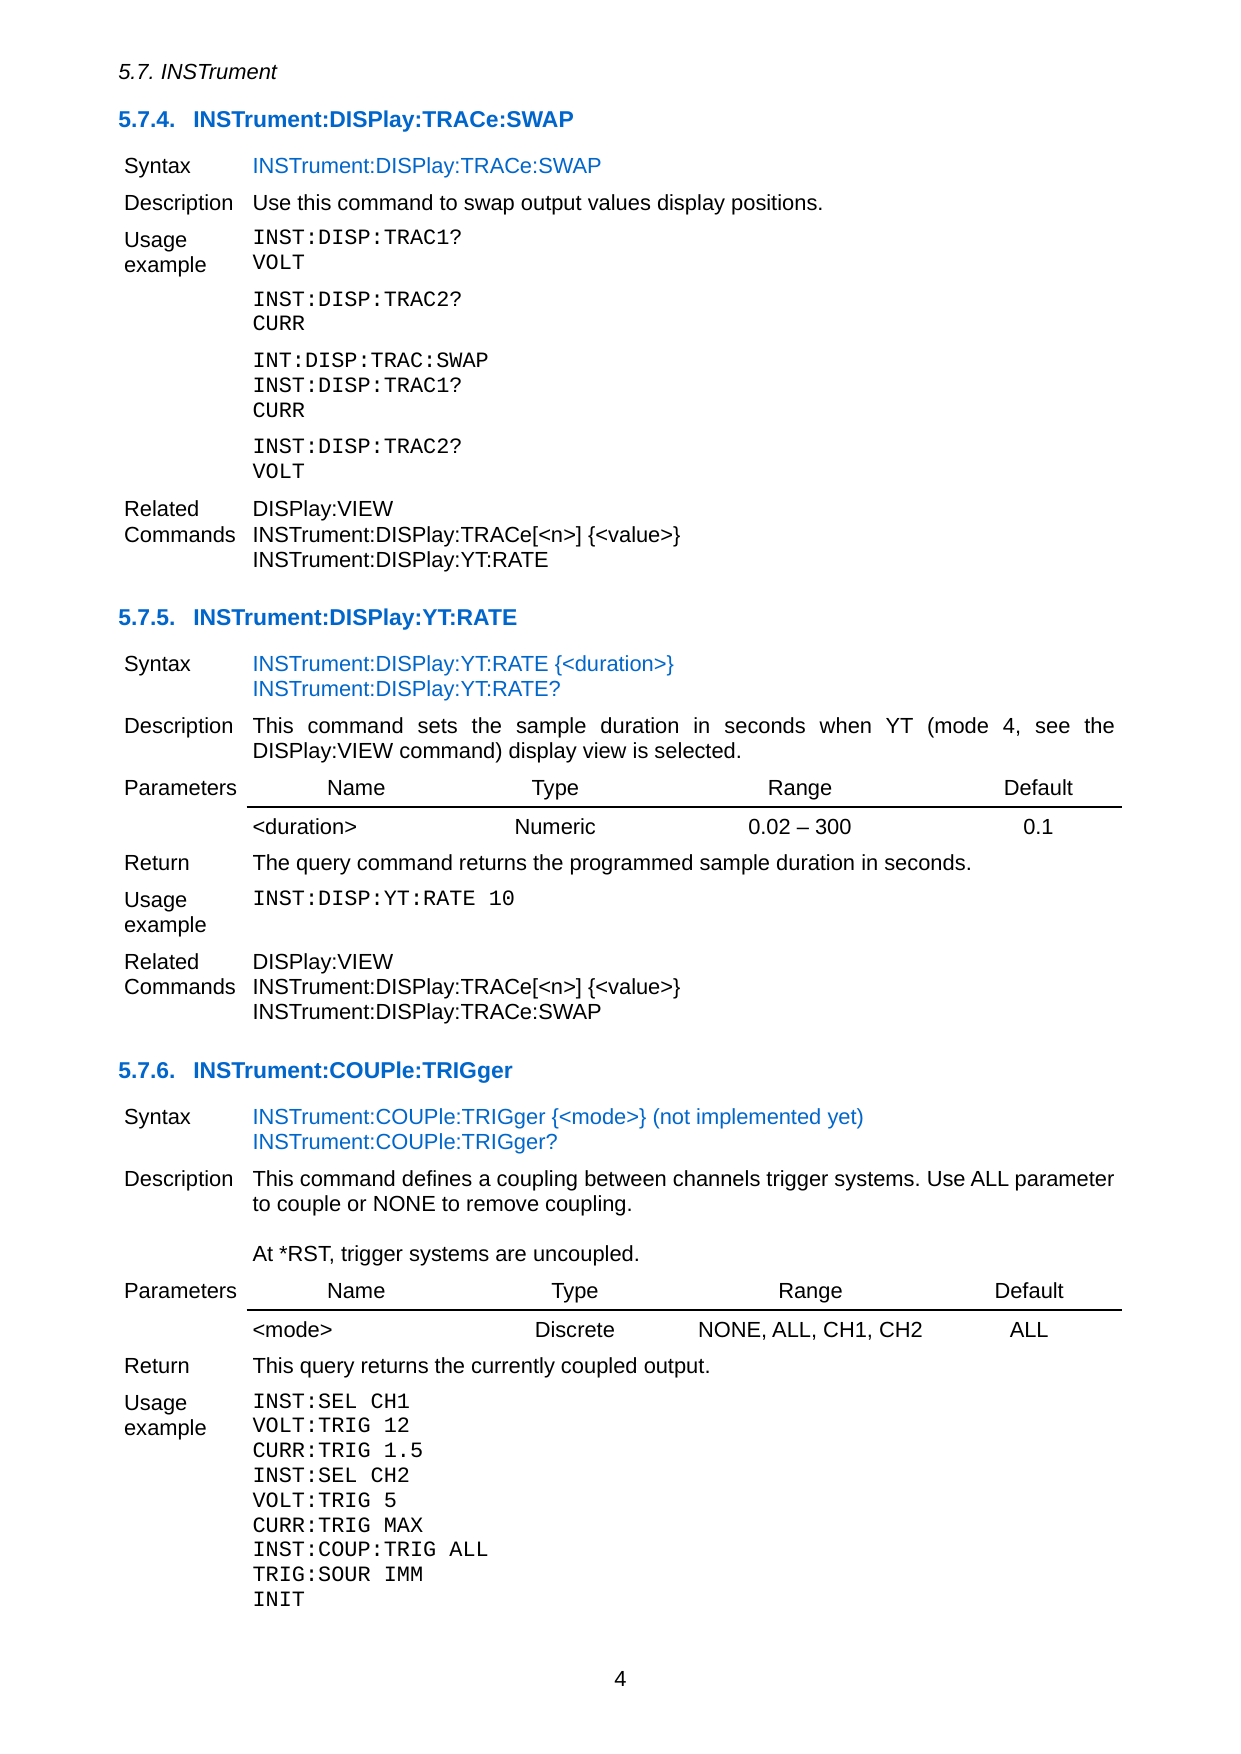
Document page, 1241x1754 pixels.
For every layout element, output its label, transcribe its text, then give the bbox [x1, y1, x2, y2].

table_cell Range [645, 769, 955, 806]
table_cell Numeric [465, 808, 645, 844]
subtitle INSTrument:DISPlay:YT:RATE [118, 604, 1122, 631]
table_cell INST:DISP:TRAC1? VOLT INST:DISP:TRAC2? CURR INT:DISP:TRAC:SWAP INST:DISP:TRAC1? CURR INST:DISP:TRAC2? VOLT [247, 221, 1122, 491]
table_cell 0.1 [955, 808, 1122, 844]
table_cell Related Commands [118, 943, 247, 1030]
table_cell Name [247, 1272, 465, 1309]
subtitle INSTrument:COUPle:TRIGger [118, 1057, 1122, 1083]
table_cell Return [118, 845, 247, 881]
table_cell Parameters [118, 769, 247, 844]
table_cell Discrete [465, 1311, 684, 1347]
subtitle INSTrument:DISPlay:TRACe:SWAP [118, 106, 1122, 133]
table_cell DISPlay:VIEW INSTrument:DISPlay:TRACe[<n>] {<value>} INSTrument:DISPlay:YT:RATE [247, 491, 1122, 578]
table_cell This command defines a coupling between channels trigger systems. Use ALL parameter to couple or NONE to remove coupling. At *RST, trigger systems are uncoupled. [247, 1160, 1122, 1272]
table_cell Use this command to swap output values display positions. [247, 184, 1122, 221]
table_header INSTrument:COUPle:TRIGger {<mode>} (not implemented yet) INSTrument:COUPle:TRIGger? [247, 1098, 1122, 1160]
table_cell Description [118, 707, 247, 769]
table_cell Usage example [118, 221, 247, 491]
table_header INSTrument:DISPlay:TRACe:SWAP [247, 148, 1122, 184]
table_cell INST:DISP:YT:RATE 10 [247, 881, 1122, 943]
table_cell This command sets the sample duration in seconds when YT (mode 4, see the DISPlay:VIEW command) display view is selected. [247, 707, 1122, 769]
table_cell <mode> [247, 1311, 465, 1347]
table_header Syntax [118, 1098, 247, 1160]
table_cell 0.02 – 300 [645, 808, 955, 844]
table_cell Type [465, 1272, 684, 1309]
table_cell Default [955, 769, 1122, 806]
table_cell The query command returns the programmed sample duration in seconds. [247, 845, 1122, 881]
table_header Syntax [118, 148, 247, 184]
table_cell Usage example [118, 1384, 247, 1619]
table_cell Parameters [118, 1272, 247, 1347]
table_cell <duration> [247, 808, 465, 844]
table_cell NONE, ALL, CH1, CH2 [684, 1311, 936, 1347]
table_cell Range [684, 1272, 936, 1309]
table_cell Description [118, 1160, 247, 1272]
table_cell Type [465, 769, 645, 806]
table_header Syntax [118, 645, 247, 707]
table_cell INST:SEL CH1 VOLT:TRIG 12 CURR:TRIG 1.5 INST:SEL CH2 VOLT:TRIG 5 CURR:TRIG MAX INST:COUP:TRIG ALL TRIG:SOUR IMM INIT [247, 1384, 1122, 1619]
table_cell ALL [936, 1311, 1122, 1347]
table_cell This query returns the currently coupled output. [247, 1348, 1122, 1384]
table_cell Related Commands [118, 491, 247, 578]
table_cell DISPlay:VIEW INSTrument:DISPlay:TRACe[<n>] {<value>} INSTrument:DISPlay:TRACe:SWAP [247, 943, 1122, 1030]
table_cell Return [118, 1348, 247, 1384]
table_header INSTrument:DISPlay:YT:RATE {<duration>} INSTrument:DISPlay:YT:RATE? [247, 645, 1122, 707]
table_cell Description [118, 184, 247, 221]
table_cell Default [936, 1272, 1122, 1309]
table_cell Name [247, 769, 465, 806]
table_cell Usage example [118, 881, 247, 943]
